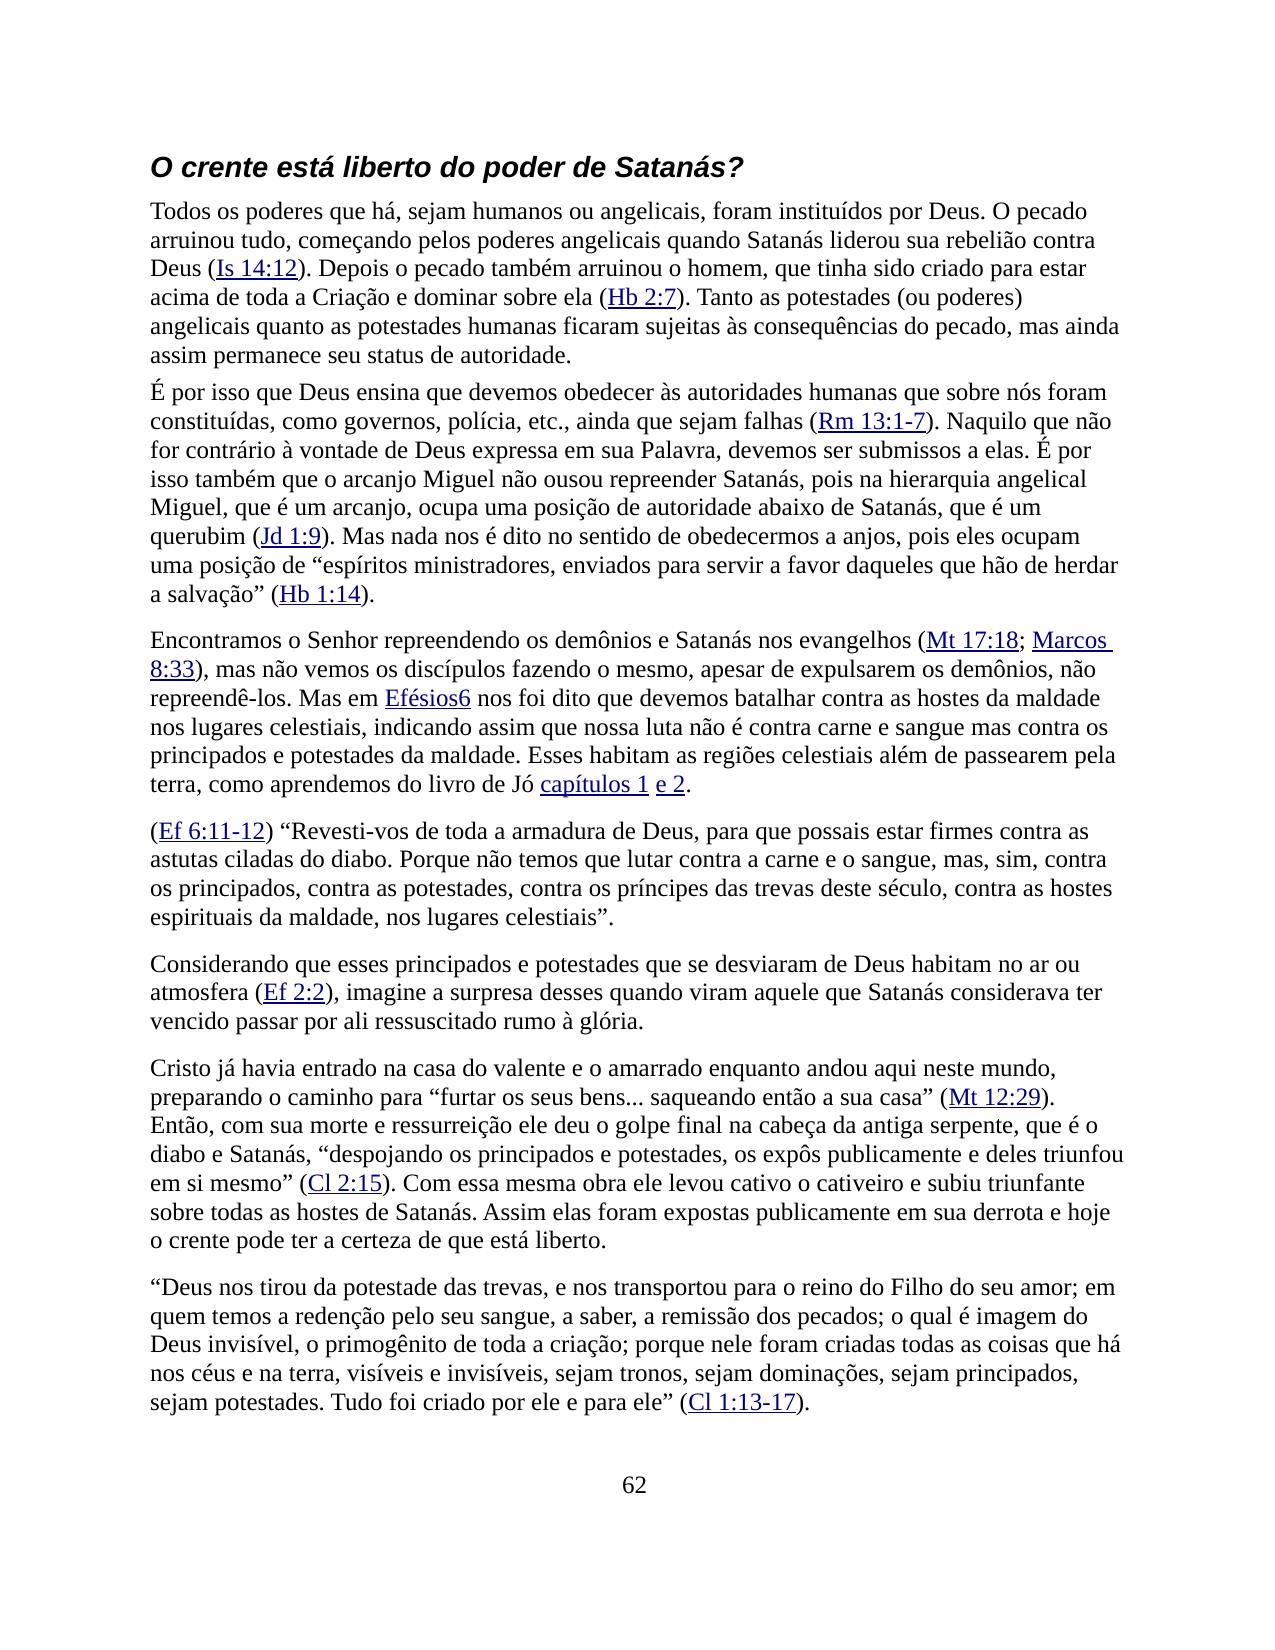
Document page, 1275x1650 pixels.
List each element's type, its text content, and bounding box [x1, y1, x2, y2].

text (Ef 6:11-12) “Revesti-vos de toda a armadura de Deus, para que possais estar firmes contra as astutas ciladas do diabo. Porque não temos que lutar contra a carne e o sangue, mas, sim, contra os principados, contra as potestades, contra os príncipes das trevas deste século, contra as hostes espirituais da maldade, nos lugares celestiais”. [150, 816, 1125, 931]
text Todos os poderes que há, sejam humanos ou angelicais, foram instituídos por Deus. O pecado arruinou tudo, começando pelos poderes angelicais quando Satanás liderou sua rebelião contra Deus (Is 14:12). Depois o pecado também arruinou o homem, que tinha sido criado para estar acima de toda a Criação e dominar sobre ela (Hb 2:7). Tanto as potestades (ou poderes) angelicais quanto as potestades humanas ficaram sujeitas às consequências do pecado, mas ainda assim permanece seu status de autoridade. [150, 196, 1125, 368]
subtitle O crente está liberto do poder de Satanás? [150, 150, 1125, 183]
text “Deus nos tirou da potestade das trevas, e nos transportou para o reino do Filho do seu amor; em quem temos a redenção pelo seu sangue, a saber, a remissão dos pecados; o qual é imagem do Deus invisível, o primogênito de toda a criação; porque nele foram criadas todas as coisas que há nos céus e na terra, visíveis e invisíveis, sejam tronos, sejam dominações, sejam principados, sejam potestades. Tudo foi criado por ele e para ele” (Cl 1:13-17). [150, 1272, 1125, 1416]
text Encontramos o Senhor repreendendo os demônios e Satanás nos evangelhos (Mt 17:18; Marcos 8:33), mas não vemos os discípulos fazendo o mesmo, apesar de expulsarem os demônios, não repreendê-los. Mas em Efésios6 nos foi dito que devemos batalhar contra as hostes da maldade nos lugares celestiais, indicando assim que nossa luta não é contra carne e sangue mas contra os principados e potestades da maldade. Esses habitam as regiões celestiais além de passearem pela terra, como aprendemos do livro de Jó capítulos 1 e 2. [150, 625, 1125, 798]
text É por isso que Deus ensina que devemos obedecer às autoridades humanas que sobre nós foram constituídas, como governos, polícia, etc., ainda que sejam falhas (Rm 13:1-7). Naquilo que não for contrário à vontade de Deus expressa em sua Palavra, devemos ser submissos a elas. É por isso também que o arcanjo Miguel não ousou repreender Satanás, pois na hierarquia angelical Miguel, que é um arcanjo, ocupa uma posição de autoridade abaixo de Satanás, que é um querubim (Jd 1:9). Mas nada nos é dito no sentido de obedecermos a anjos, pois eles ocupam uma posição de “espíritos ministradores, enviados para servir a favor daqueles que hão de herdar a salvação” (Hb 1:14). [150, 377, 1125, 607]
text Cristo já havia entrado na casa do valente e o amarrado enquanto andou aqui neste mundo, preparando o caminho para “furtar os seus bens... saqueando então a sua casa” (Mt 12:29). Então, com sua morte e ressurreição ele deu o golpe final na cabeça da antiga serpente, que é o diabo e Satanás, “despojando os principados e potestades, os expôs publicamente e deles triunfou em si mesmo” (Cl 2:15). Com essa mesma obra ele levou cativo o cativeiro e subiu triunfante sobre todas as hostes de Satanás. Assim elas foram expostas publicamente em sua derrota e hoje o crente pode ter a certeza de que está liberto. [150, 1053, 1125, 1254]
text Considerando que esses principados e potestades que se desviaram de Deus habitam no ar ou atmosfera (Ef 2:2), imagine a surpresa desses quando viram aquele que Satanás considerava ter vencido passar por ali ressuscitado rumo à glória. [150, 949, 1125, 1035]
